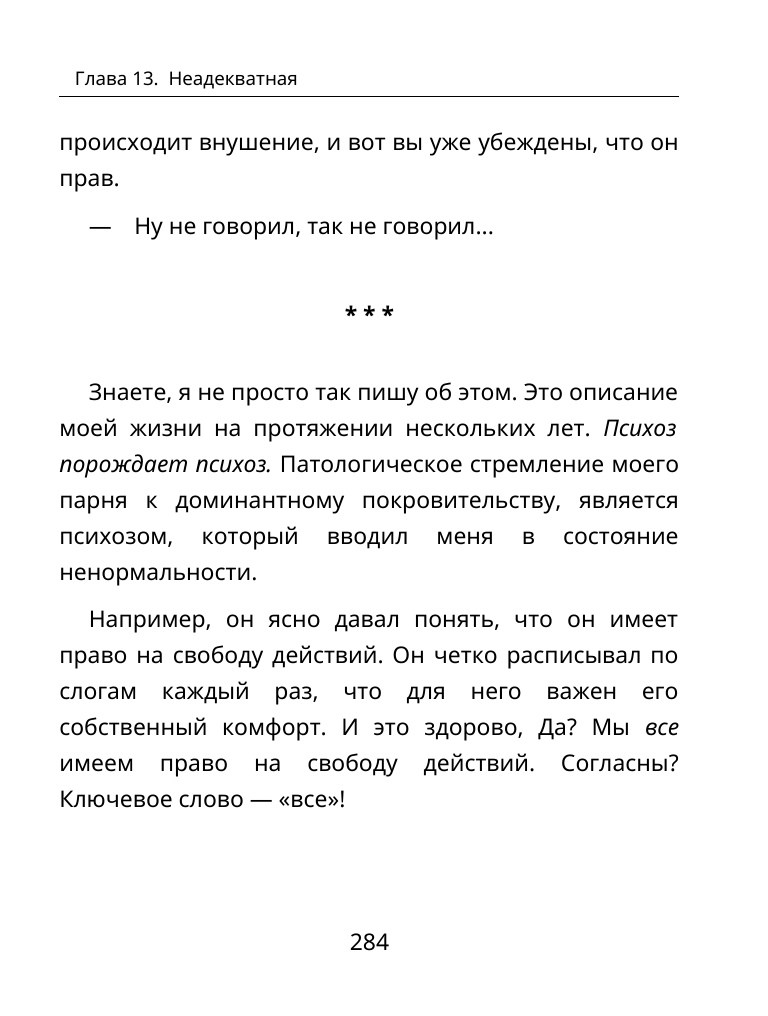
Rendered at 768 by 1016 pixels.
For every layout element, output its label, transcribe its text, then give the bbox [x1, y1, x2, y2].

text Например, он ясно давал понять, что он имеет право на свободу действий. Он четко расписывал по слогам каждый раз, что для него важен его собственный комфорт. И это здорово, Да? Мы все имеем право на свободу действий. Согласны? Ключевое слово — «все»! [59, 603, 679, 814]
list Ну не говорил, так не говорил... [59, 210, 679, 241]
subtitle * * * [59, 299, 679, 330]
text Знаете, я не просто так пишу об этом. Это описание моей жизни на протяжении нескольких лет. Психоз порождает психоз. Патологическое стремление моего парня к доминантному покровительству, является психозом, который вводил меня в состояние ненормальности. [59, 376, 679, 587]
text происходит внушение, и вот вы уже убеждены, что он прав. [59, 126, 679, 193]
